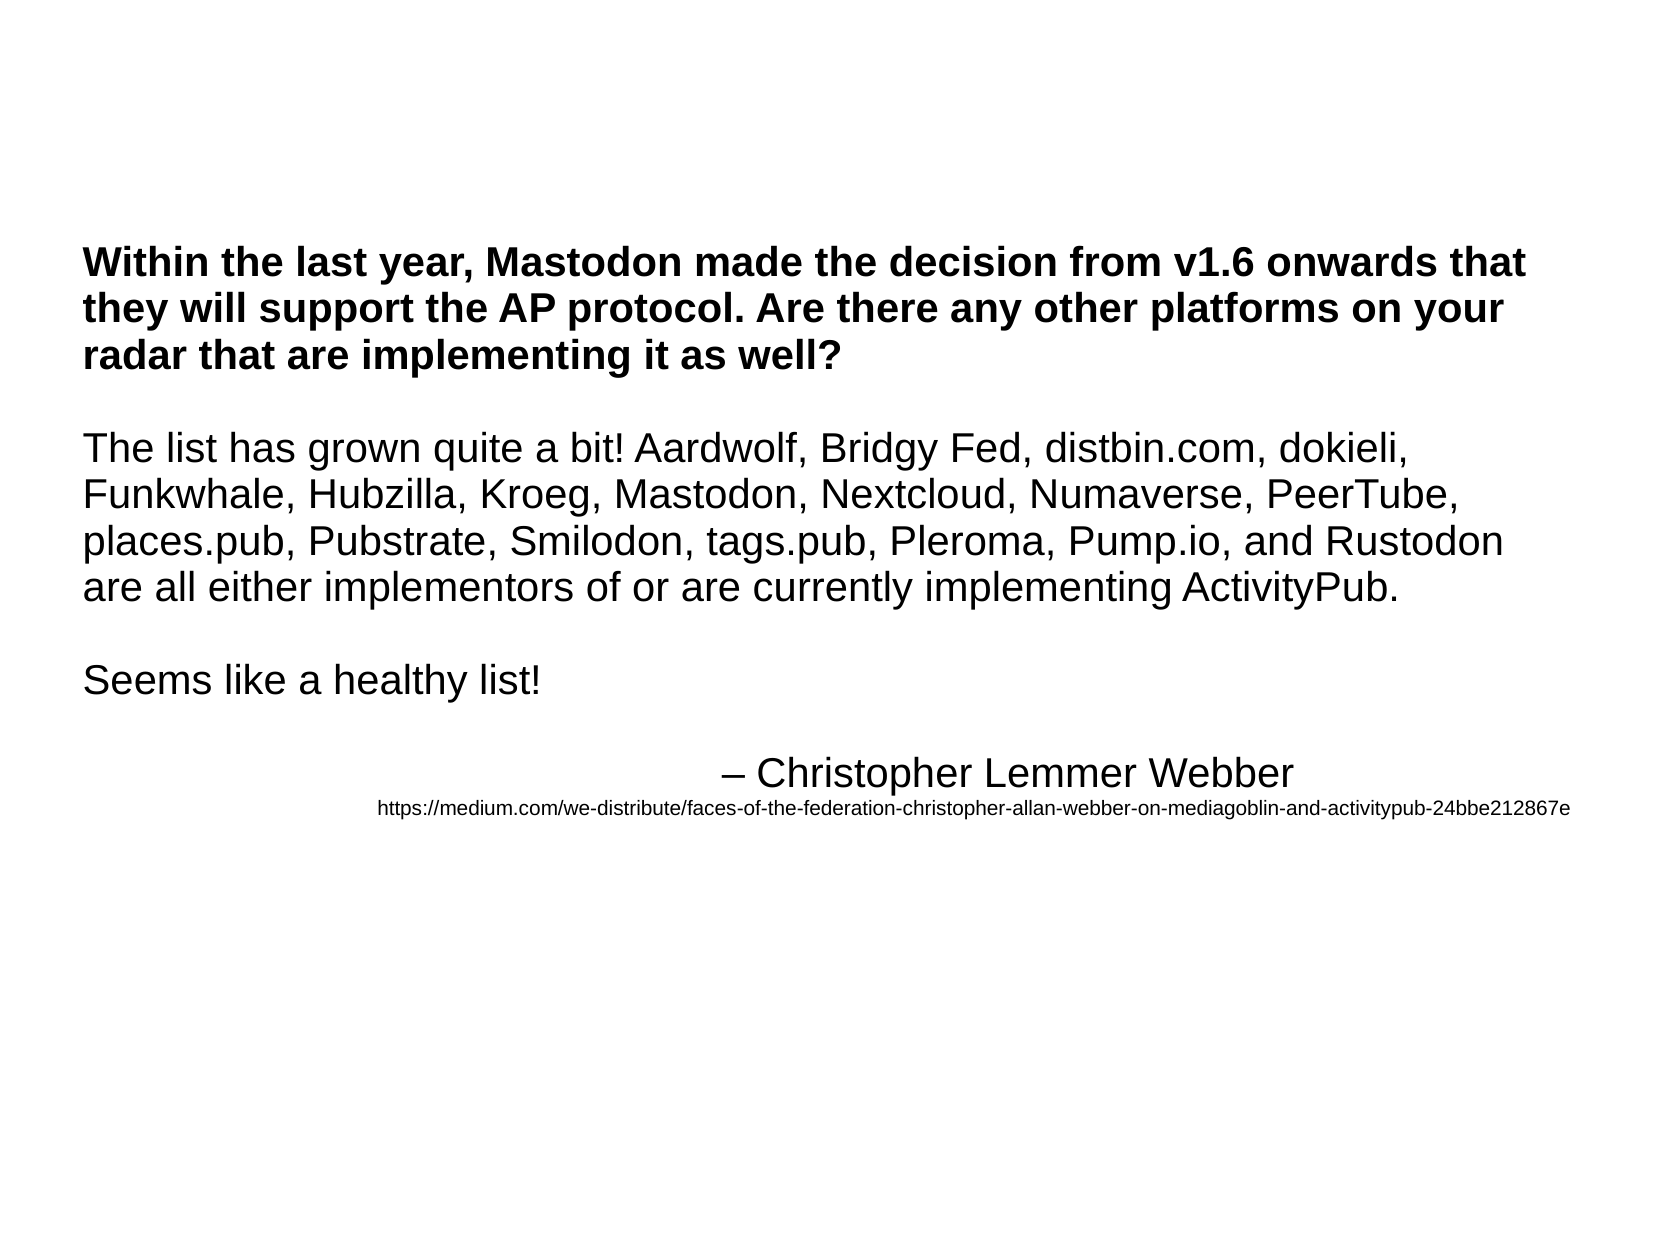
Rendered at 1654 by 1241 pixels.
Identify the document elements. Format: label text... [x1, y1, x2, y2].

subtitle Within the last year, Mastodon made the decision from v1.6 onwards that they will support the AP protocol. Are there any other platforms on your radar that are implementing it as well? The list has grown quite a bit! Aardwolf, Bridgy Fed, distbin.com, dokieli, Funkwhale, Hubzilla, Kroeg, Mastodon, Nextcloud, Numaverse, PeerTube, places.pub, Pubstrate, Smilodon, tags.pub, Pleroma, Pump.io, and Rustodon are all either implementors of or are currently implementing ActivityPub. Seems like a healthy list! – Christopher Lemmer Webber https://medium.com/we-distribute/faces-of-the-federation-christopher-allan-webber-on-mediagoblin-and-activitypub-24bbe212867e [82, 49, 1571, 1009]
